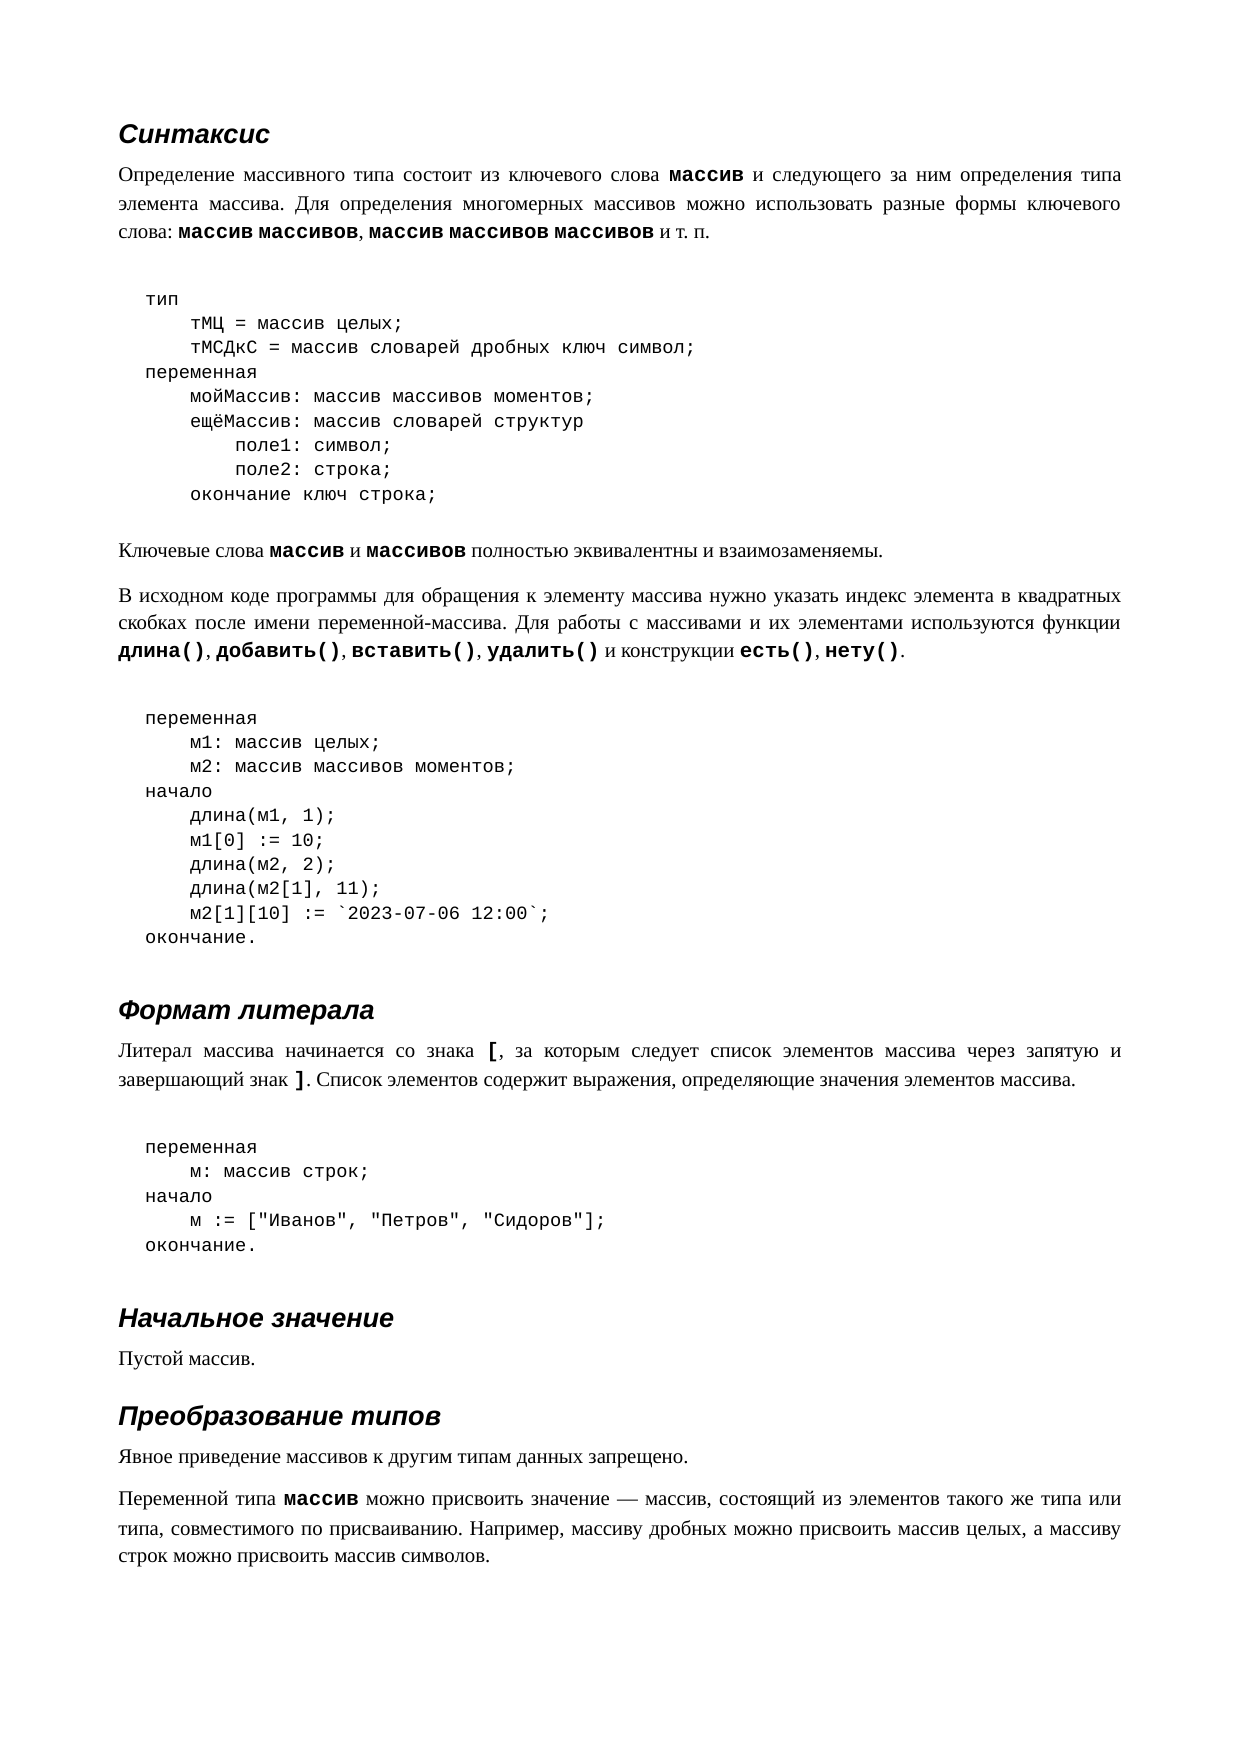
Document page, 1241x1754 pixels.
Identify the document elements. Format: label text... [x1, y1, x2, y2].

text Переменной типа массив можно присвоить значение — массив, состоящий из элементов такого же типа или типа, совместимого по присваиванию. Например, массиву дробных можно присвоить массив целых, а массиву строк можно присвоить массив символов. [118, 1486, 1122, 1567]
text В исходном коде программы для обращения к элементу массива нужно указать индекс элемента в квадратных скобках после имени переменной-массива. Для работы с массивами и их элементами используются функции длина(), добавить(), вставить(), удалить() и конструкции есть(), нету(). [118, 582, 1122, 663]
subtitle Синтаксис [118, 118, 1122, 149]
text Ключевые слова массив и массивов полностью эквивалентны и взаимозаменяемы. [118, 538, 1122, 564]
text переменная м: массив строк; начало м := ["Иванов", "Петров", "Сидоров"]; окончание. [136, 1129, 1104, 1266]
text окончание ключ строка; [136, 476, 1104, 514]
text Явное приведение массивов к другим типам данных запрещено. [118, 1444, 1122, 1468]
text переменная м1: массив целых; м2: массив массивов моментов; начало длина(м1, 1); м1[0] := 10; длина(м2, 2); длина(м2[1], 11); м2[1][10] := `2023-07-06 12:00`; окончание. [136, 699, 1104, 958]
text Определение массивного типа состоит из ключевого слова массив и следующего за ним определения типа элемента массива. Для определения многомерных массивов можно использовать разные формы ключевого слова: массив массивов, массив массивов массивов и т. п. [118, 162, 1122, 244]
text Пустой массив. [118, 1346, 1122, 1369]
text Литерал массива начинается со знака [, за которым следует список элементов массива через запятую и завершающий знак ]. Список элементов содержит выражения, определяющие значения элементов массива. [118, 1038, 1122, 1093]
subtitle Преобразование типов [118, 1400, 1122, 1431]
subtitle Формат литерала [118, 994, 1122, 1025]
text тип тМЦ = массив целых; тМСДкС = массив словарей дробных ключ символ; переменная мойМассив: массив массивов моментов; ещёМассив: массив словарей структур поле1: символ; поле2: строка; [136, 281, 1104, 476]
subtitle Начальное значение [118, 1302, 1122, 1333]
